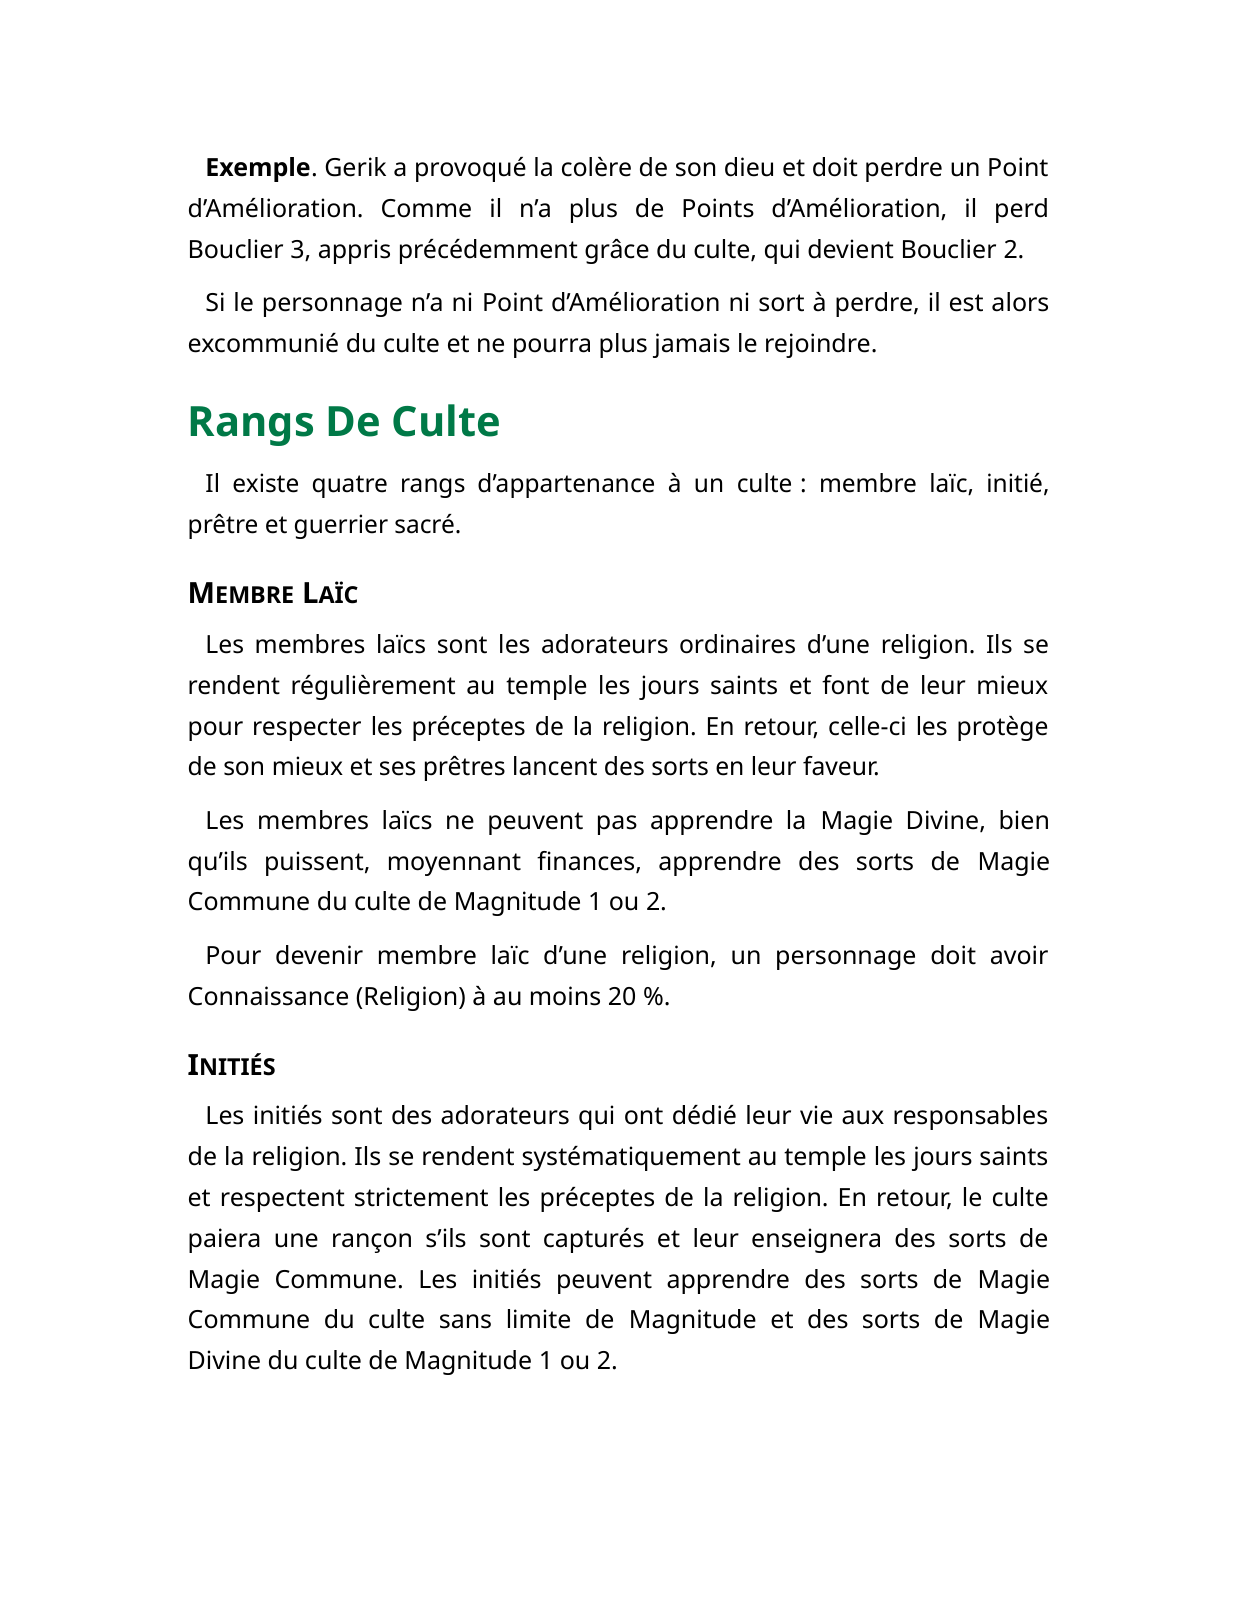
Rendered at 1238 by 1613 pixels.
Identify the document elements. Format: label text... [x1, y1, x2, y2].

text Les membres laïcs sont les adorateurs ordinaires d’une religion. Ils se rendent régulièrement au temple les jours saints et font de leur mieux pour respecter les préceptes de la religion. En retour, celle-ci les protège de son mieux et ses prêtres lancent des sorts en leur faveur. [187, 627, 1050, 783]
text Initiés [187, 1044, 1050, 1084]
text Les initiés sont des adorateurs qui ont dédié leur vie aux responsables de la religion. Ils se rendent systématiquement au temple les jours saints et respectent strictement les préceptes de la religion. En retour, le culte paiera une rançon s’ils sont capturés et leur enseignera des sorts de Magie Commune. Les initiés peuvent apprendre des sorts de Magie Commune du culte sans limite de Magnitude et des sorts de Magie Divine du culte de Magnitude 1 ou 2. [187, 1098, 1050, 1377]
text Il existe quatre rangs d’appartenance à un culte : membre laïc, initié, prêtre et guerrier sacré. [187, 466, 1050, 541]
text Si le personnage n’a ni Point d’Amélioration ni sort à perdre, il est alors excommunié du culte et ne pourra plus jamais le rejoindre. [187, 285, 1050, 360]
text Rangs De Culte [187, 392, 1050, 448]
text Membre Laïc [187, 573, 1050, 612]
text Les membres laïcs ne peuvent pas apprendre la Magie Divine, bien qu’ils puissent, moyennant finances, apprendre des sorts de Magie Commune du culte de Magnitude 1 ou 2. [187, 802, 1050, 918]
text Exemple. Gerik a provoqué la colère de son dieu et doit perdre un Point d’Amélioration. Comme il n’a plus de Points d’Amélioration, il perd Bouclier 3, appris précédemment grâce du culte, qui devient Bouclier 2. [187, 150, 1050, 266]
text Pour devenir membre laïc d’une religion, un personnage doit avoir Connaissance (Religion) à au moins 20 %. [187, 937, 1050, 1012]
